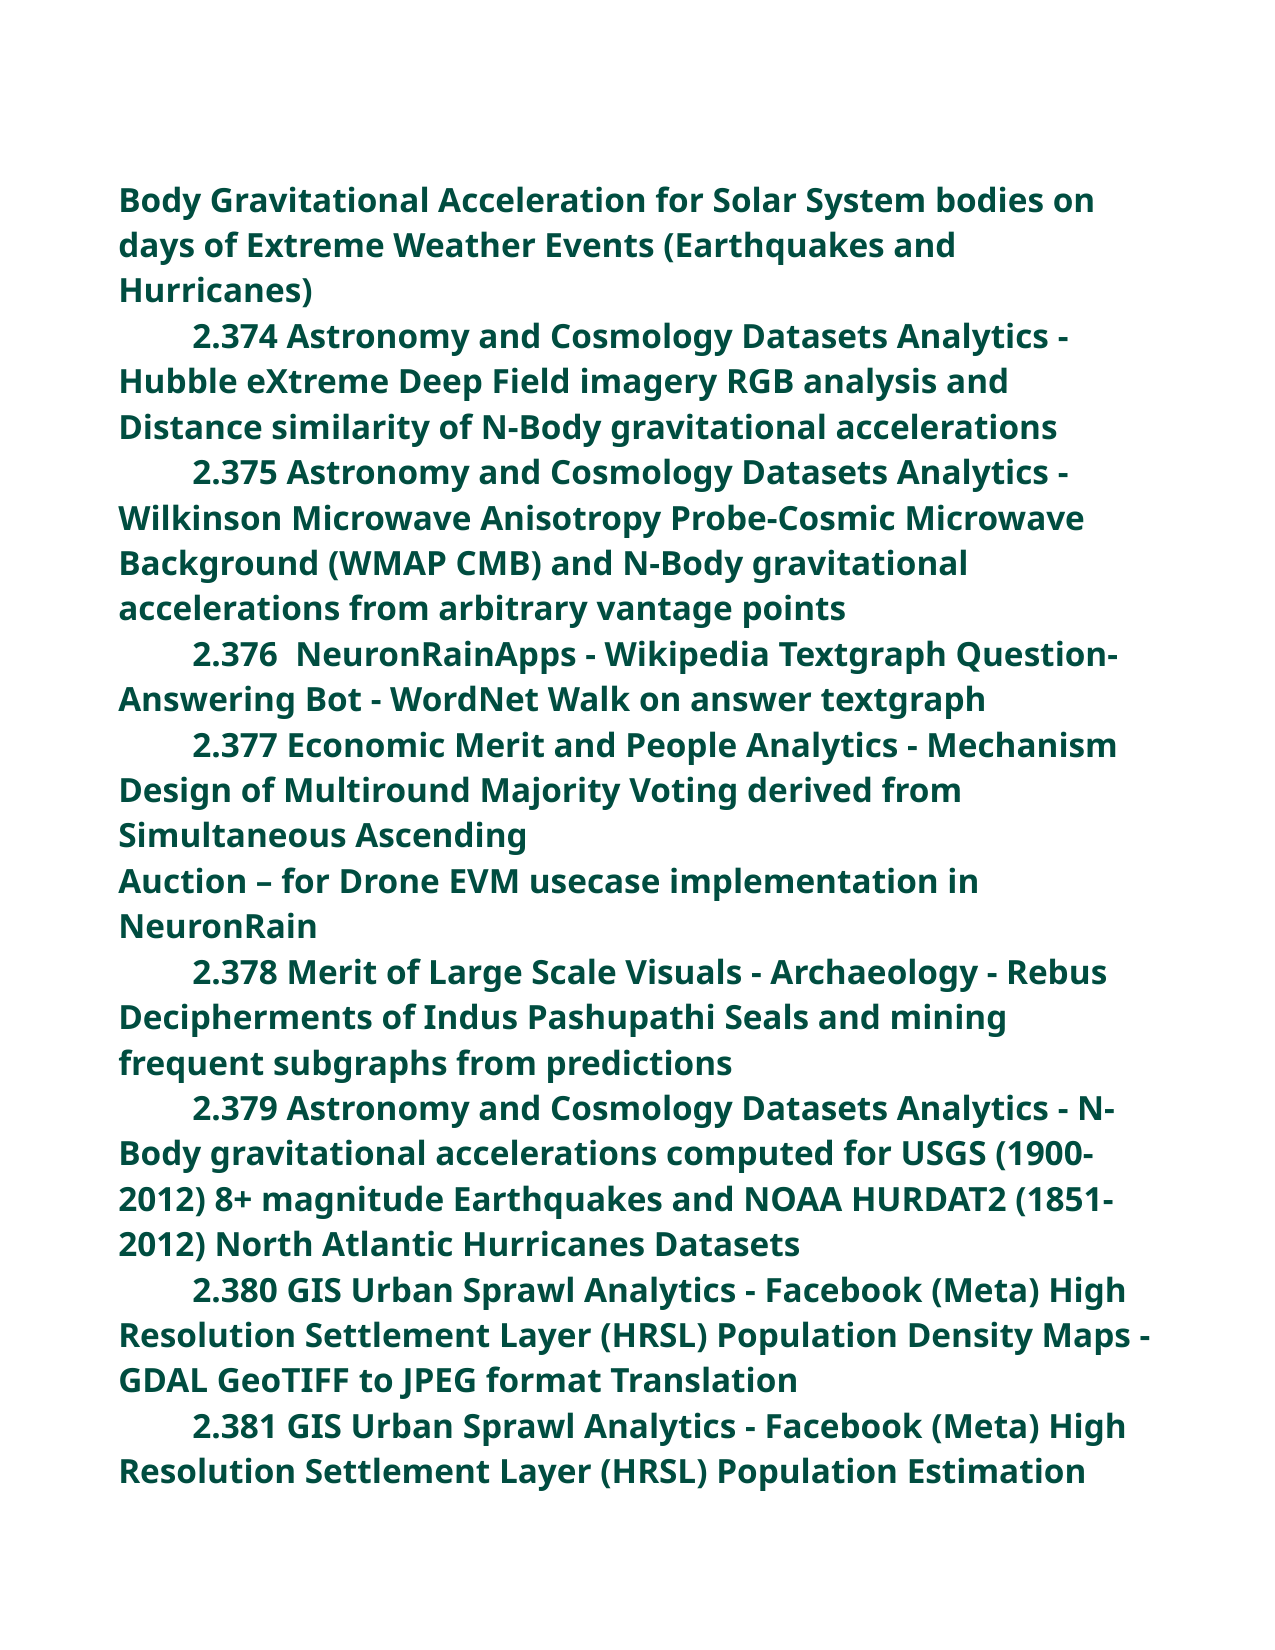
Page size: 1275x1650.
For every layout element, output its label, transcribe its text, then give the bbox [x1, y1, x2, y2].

text 2.378 Merit of Large Scale Visuals - Archaeology - Rebus Decipherments of Indus Pashupathi Seals and mining frequent subgraphs from predictions [118, 948, 1157, 1085]
text 2.374 Astronomy and Cosmology Datasets Analytics - Hubble eXtreme Deep Field imagery RGB analysis and Distance similarity of N-Body gravitational accelerations [118, 313, 1157, 449]
text 2.380 GIS Urban Sprawl Analytics - Facebook (Meta) High Resolution Settlement Layer (HRSL) Population Density Maps - GDAL GeoTIFF to JPEG format Translation [118, 1266, 1157, 1403]
text 2.375 Astronomy and Cosmology Datasets Analytics - Wilkinson Microwave Anisotropy Probe-Cosmic Microwave Background (WMAP CMB) and N-Body gravitational accelerations from arbitrary vantage points [118, 449, 1157, 631]
text 2.376 NeuronRainApps - Wikipedia Textgraph Question-Answering Bot - WordNet Walk on answer textgraph [118, 631, 1157, 721]
text Body Gravitational Acceleration for Solar System bodies on days of Extreme Weather Events (Earthquakes and Hurricanes) [118, 176, 1157, 313]
text Auction – for Drone EVM usecase implementation in NeuronRain [118, 858, 1157, 948]
text 2.379 Astronomy and Cosmology Datasets Analytics - N-Body gravitational accelerations computed for USGS (1900-2012) 8+ magnitude Earthquakes and NOAA HURDAT2 (1851-2012) North Atlantic Hurricanes Datasets [118, 1085, 1157, 1266]
text 2.377 Economic Merit and People Analytics - Mechanism Design of Multiround Majority Voting derived from Simultaneous Ascending [118, 721, 1157, 858]
text 2.381 GIS Urban Sprawl Analytics - Facebook (Meta) High Resolution Settlement Layer (HRSL) Population Estimation [118, 1403, 1157, 1493]
